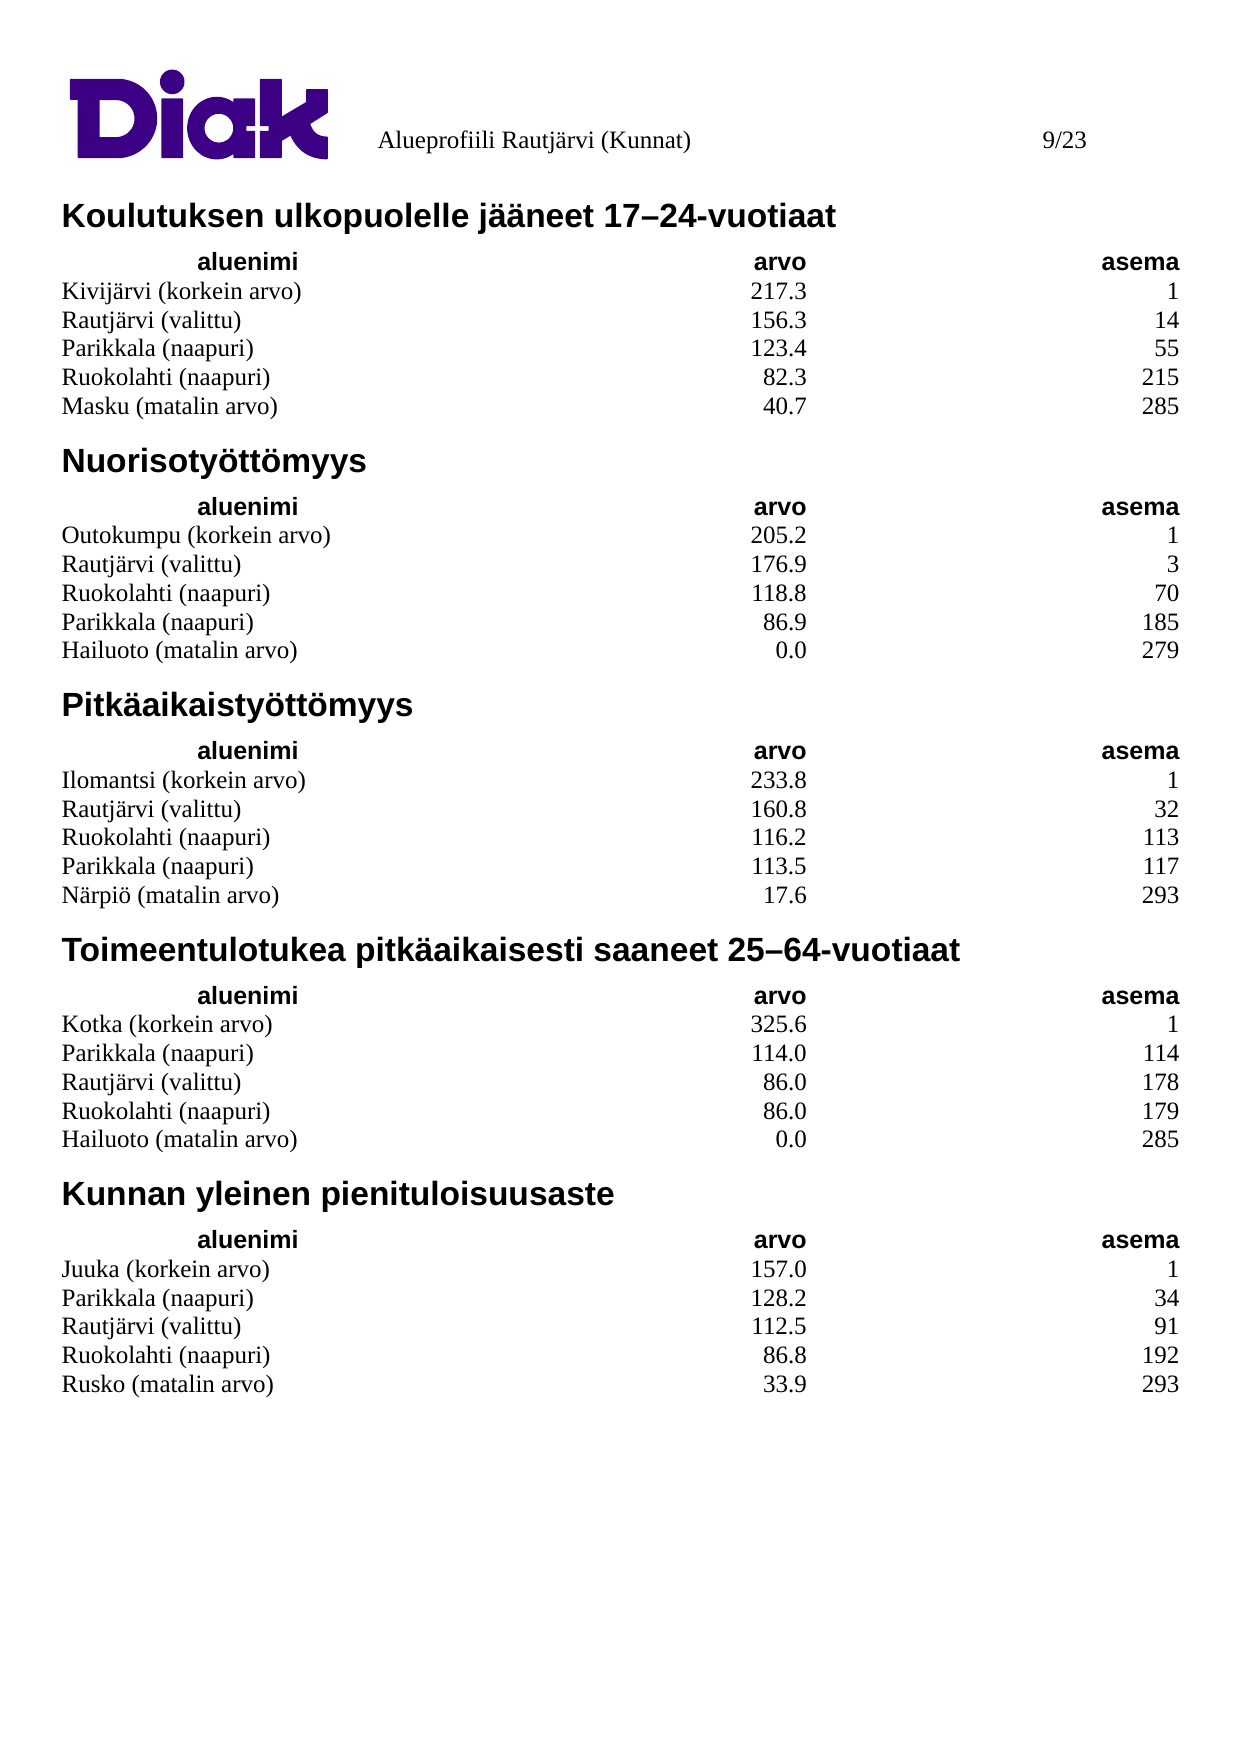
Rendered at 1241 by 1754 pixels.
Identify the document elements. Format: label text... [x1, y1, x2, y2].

table_cell 70 [806, 578, 1179, 607]
table_cell Rautjärvi (valittu) [61, 305, 434, 333]
table_cell 1 [806, 276, 1179, 305]
table_cell 86.9 [434, 607, 806, 636]
table_cell Ruokolahti (naapuri) [61, 823, 434, 851]
table_cell 1 [806, 765, 1179, 794]
table_cell 114.0 [434, 1038, 806, 1067]
table_cell 86.0 [434, 1096, 806, 1124]
table_cell Parikkala (naapuri) [61, 1038, 434, 1067]
table_cell 285 [806, 1125, 1179, 1153]
table_cell 178 [806, 1067, 1179, 1096]
table_cell 185 [806, 607, 1179, 636]
table_cell 233.8 [434, 765, 806, 794]
subtitle Koulutuksen ulkopuolelle jääneet 17–24-vuotiaat [61, 196, 1179, 235]
table_header aluenimi [61, 736, 434, 765]
table_cell 215 [806, 362, 1179, 391]
table_cell 113 [806, 823, 1179, 851]
table_cell Ruokolahti (naapuri) [61, 1340, 434, 1369]
table_cell 279 [806, 636, 1179, 664]
table_cell 34 [806, 1283, 1179, 1311]
table_cell 55 [806, 334, 1179, 362]
table_cell Ruokolahti (naapuri) [61, 362, 434, 391]
table_cell 14 [806, 305, 1179, 333]
table_cell Hailuoto (matalin arvo) [61, 636, 434, 664]
table_cell 82.3 [434, 362, 806, 391]
table_cell 118.8 [434, 578, 806, 607]
table_cell 117 [806, 851, 1179, 880]
table_cell 176.9 [434, 549, 806, 578]
table_cell 113.5 [434, 851, 806, 880]
subtitle Toimeentulotukea pitkäaikaisesti saaneet 25–64-vuotiaat [61, 929, 1179, 968]
table_header asema [806, 247, 1179, 276]
table_cell 91 [806, 1311, 1179, 1340]
table_cell Ilomantsi (korkein arvo) [61, 765, 434, 794]
table_cell Rautjärvi (valittu) [61, 794, 434, 822]
table_cell Parikkala (naapuri) [61, 1283, 434, 1311]
table_cell 325.6 [434, 1010, 806, 1038]
table_cell Rautjärvi (valittu) [61, 1311, 434, 1340]
table_cell 1 [806, 521, 1179, 549]
table_cell Outokumpu (korkein arvo) [61, 521, 434, 549]
table_cell Parikkala (naapuri) [61, 334, 434, 362]
table_cell 205.2 [434, 521, 806, 549]
table_cell 156.3 [434, 305, 806, 333]
table_cell Masku (matalin arvo) [61, 391, 434, 420]
table_cell Parikkala (naapuri) [61, 851, 434, 880]
table_cell 116.2 [434, 823, 806, 851]
table_cell 192 [806, 1340, 1179, 1369]
table_cell 293 [806, 1369, 1179, 1398]
subtitle Nuorisotyöttömyys [61, 441, 1179, 479]
table_cell Rusko (matalin arvo) [61, 1369, 434, 1398]
table_cell 33.9 [434, 1369, 806, 1398]
table_cell 0.0 [434, 636, 806, 664]
table_cell Ruokolahti (naapuri) [61, 1096, 434, 1124]
table_cell 86.8 [434, 1340, 806, 1369]
table_cell 160.8 [434, 794, 806, 822]
table_cell 293 [806, 880, 1179, 909]
table_cell 179 [806, 1096, 1179, 1124]
table_cell 112.5 [434, 1311, 806, 1340]
table_cell Kotka (korkein arvo) [61, 1010, 434, 1038]
table_cell 157.0 [434, 1254, 806, 1283]
table_header asema [806, 1225, 1179, 1254]
table_cell Juuka (korkein arvo) [61, 1254, 434, 1283]
subtitle Pitkäaikaistyöttömyys [61, 685, 1179, 724]
table_cell 0.0 [434, 1125, 806, 1153]
table_cell 1 [806, 1010, 1179, 1038]
table_cell 32 [806, 794, 1179, 822]
table_header arvo [434, 247, 806, 276]
table_cell 123.4 [434, 334, 806, 362]
table_cell 128.2 [434, 1283, 806, 1311]
table_cell 86.0 [434, 1067, 806, 1096]
table_header aluenimi [61, 492, 434, 521]
table_header aluenimi [61, 247, 434, 276]
table_cell 17.6 [434, 880, 806, 909]
table_cell 217.3 [434, 276, 806, 305]
table_header asema [806, 736, 1179, 765]
table_cell Kivijärvi (korkein arvo) [61, 276, 434, 305]
subtitle Kunnan yleinen pienituloisuusaste [61, 1174, 1179, 1213]
table_cell 114 [806, 1038, 1179, 1067]
table_header arvo [434, 492, 806, 521]
table_cell 3 [806, 549, 1179, 578]
table_cell 285 [806, 391, 1179, 420]
table_header aluenimi [61, 981, 434, 1009]
table_cell Ruokolahti (naapuri) [61, 578, 434, 607]
table_header asema [806, 492, 1179, 521]
table_cell Närpiö (matalin arvo) [61, 880, 434, 909]
table_header arvo [434, 1225, 806, 1254]
table_header asema [806, 981, 1179, 1009]
table_header aluenimi [61, 1225, 434, 1254]
table_cell Rautjärvi (valittu) [61, 1067, 434, 1096]
table_header arvo [434, 736, 806, 765]
table_cell 40.7 [434, 391, 806, 420]
table_cell Rautjärvi (valittu) [61, 549, 434, 578]
table_cell Parikkala (naapuri) [61, 607, 434, 636]
table_cell Hailuoto (matalin arvo) [61, 1125, 434, 1153]
table_cell 1 [806, 1254, 1179, 1283]
table_header arvo [434, 981, 806, 1009]
